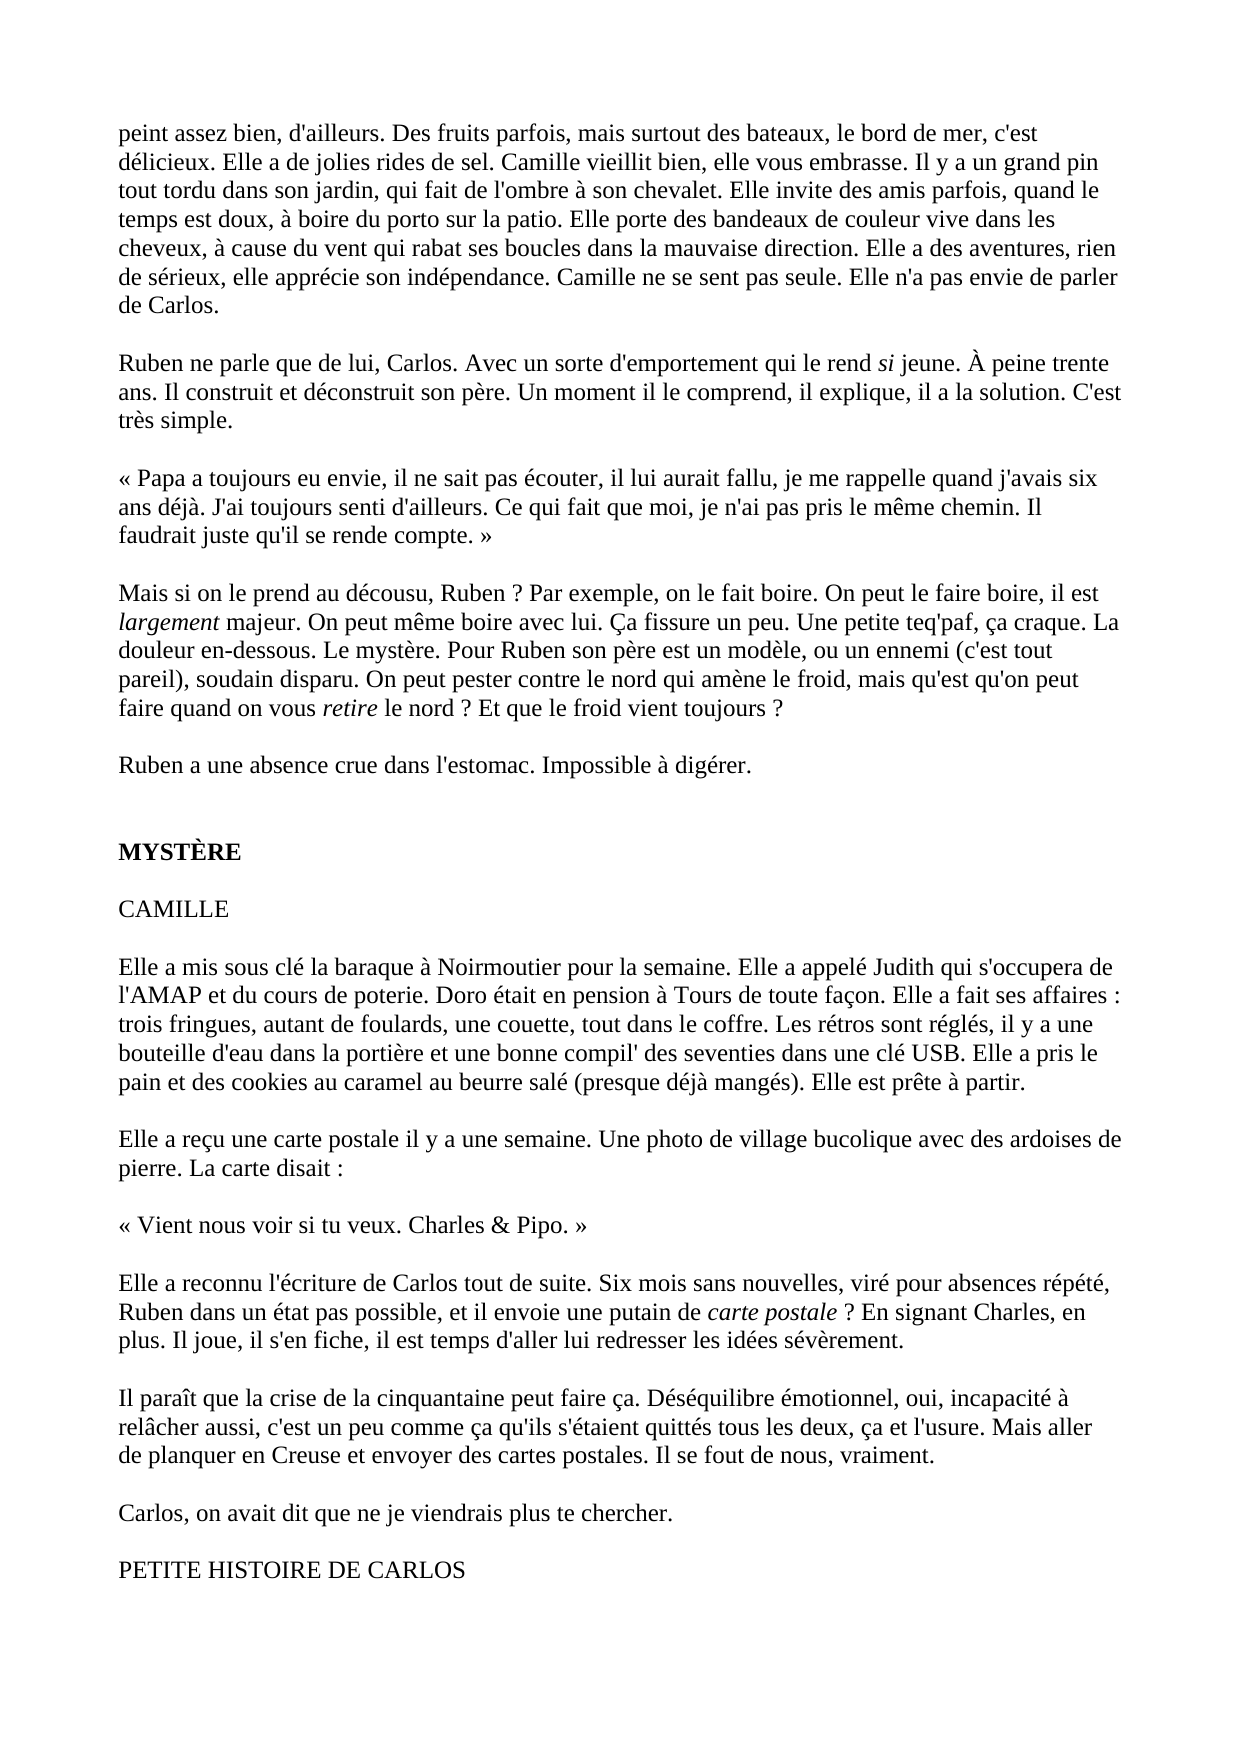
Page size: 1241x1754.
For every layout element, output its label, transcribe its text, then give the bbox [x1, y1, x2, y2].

text Ruben a une absence crue dans l'estomac. Impossible à digérer. [118, 751, 1122, 779]
text CAMILLE [118, 894, 1122, 923]
text Elle a reçu une carte postale il y a une semaine. Une photo de village bucolique avec des ardoises de pierre. La carte disait : [118, 1124, 1122, 1182]
text Il paraît que la crise de la cinquantaine peut faire ça. Déséquilibre émotionnel, oui, incapacité à relâcher aussi, c'est un peu comme ça qu'ils s'étaient quittés tous les deux, ça et l'usure. Mais aller de planquer en Creuse et envoyer des cartes postales. Il se fout de nous, vraiment. [118, 1383, 1122, 1469]
text « Vient nous voir si tu veux. Charles & Pipo. » [118, 1211, 1122, 1239]
text PETITE HISTOIRE DE CARLOS [118, 1556, 1122, 1584]
text « Papa a toujours eu envie, il ne sait pas écouter, il lui aurait fallu, je me rappelle quand j'avais six ans déjà. J'ai toujours senti d'ailleurs. Ce qui fait que moi, je n'ai pas pris le même chemin. Il faudrait juste qu'il se rende compte. » [118, 463, 1122, 549]
text Elle a mis sous clé la baraque à Noirmoutier pour la semaine. Elle a appelé Judith qui s'occupera de l'AMAP et du cours de poterie. Doro était en pension à Tours de toute façon. Elle a fait ses affaires : trois fringues, autant de foulards, une couette, tout dans le coffre. Les rétros sont réglés, il y a une bouteille d'eau dans la portière et une bonne compil' des seventies dans une clé USB. Elle a pris le pain et des cookies au caramel au beurre salé (presque déjà mangés). Elle est prête à partir. [118, 952, 1122, 1096]
text Mais si on le prend au décousu, Ruben ? Par exemple, on le fait boire. On peut le faire boire, il est largement majeur. On peut même boire avec lui. Ça fissure un peu. Une petite teq'paf, ça craque. La douleur en-dessous. Le mystère. Pour Ruben son père est un modèle, ou un ennemi (c'est tout pareil), soudain disparu. On peut pester contre le nord qui amène le froid, mais qu'est qu'on peut faire quand on vous retire le nord ? Et que le froid vient toujours ? [118, 578, 1122, 722]
text MYSTÈRE [118, 837, 1122, 866]
text peint assez bien, d'ailleurs. Des fruits parfois, mais surtout des bateaux, le bord de mer, c'est délicieux. Elle a de jolies rides de sel. Camille vieillit bien, elle vous embrasse. Il y a un grand pin tout tordu dans son jardin, qui fait de l'ombre à son chevalet. Elle invite des amis parfois, quand le temps est doux, à boire du porto sur la patio. Elle porte des bandeaux de couleur vive dans les cheveux, à cause du vent qui rabat ses boucles dans la mauvaise direction. Elle a des aventures, rien de sérieux, elle apprécie son indépendance. Camille ne se sent pas seule. Elle n'a pas envie de parler de Carlos. [118, 118, 1122, 319]
text Ruben ne parle que de lui, Carlos. Avec un sorte d'emportement qui le rend si jeune. À peine trente ans. Il construit et déconstruit son père. Un moment il le comprend, il explique, il a la solution. C'est très simple. [118, 348, 1122, 434]
text Carlos, on avait dit que ne je viendrais plus te chercher. [118, 1498, 1122, 1527]
text Elle a reconnu l'écriture de Carlos tout de suite. Six mois sans nouvelles, viré pour absences répété, Ruben dans un état pas possible, et il envoie une putain de carte postale ? En signant Charles, en plus. Il joue, il s'en fiche, il est temps d'aller lui redresser les idées sévèrement. [118, 1268, 1122, 1354]
